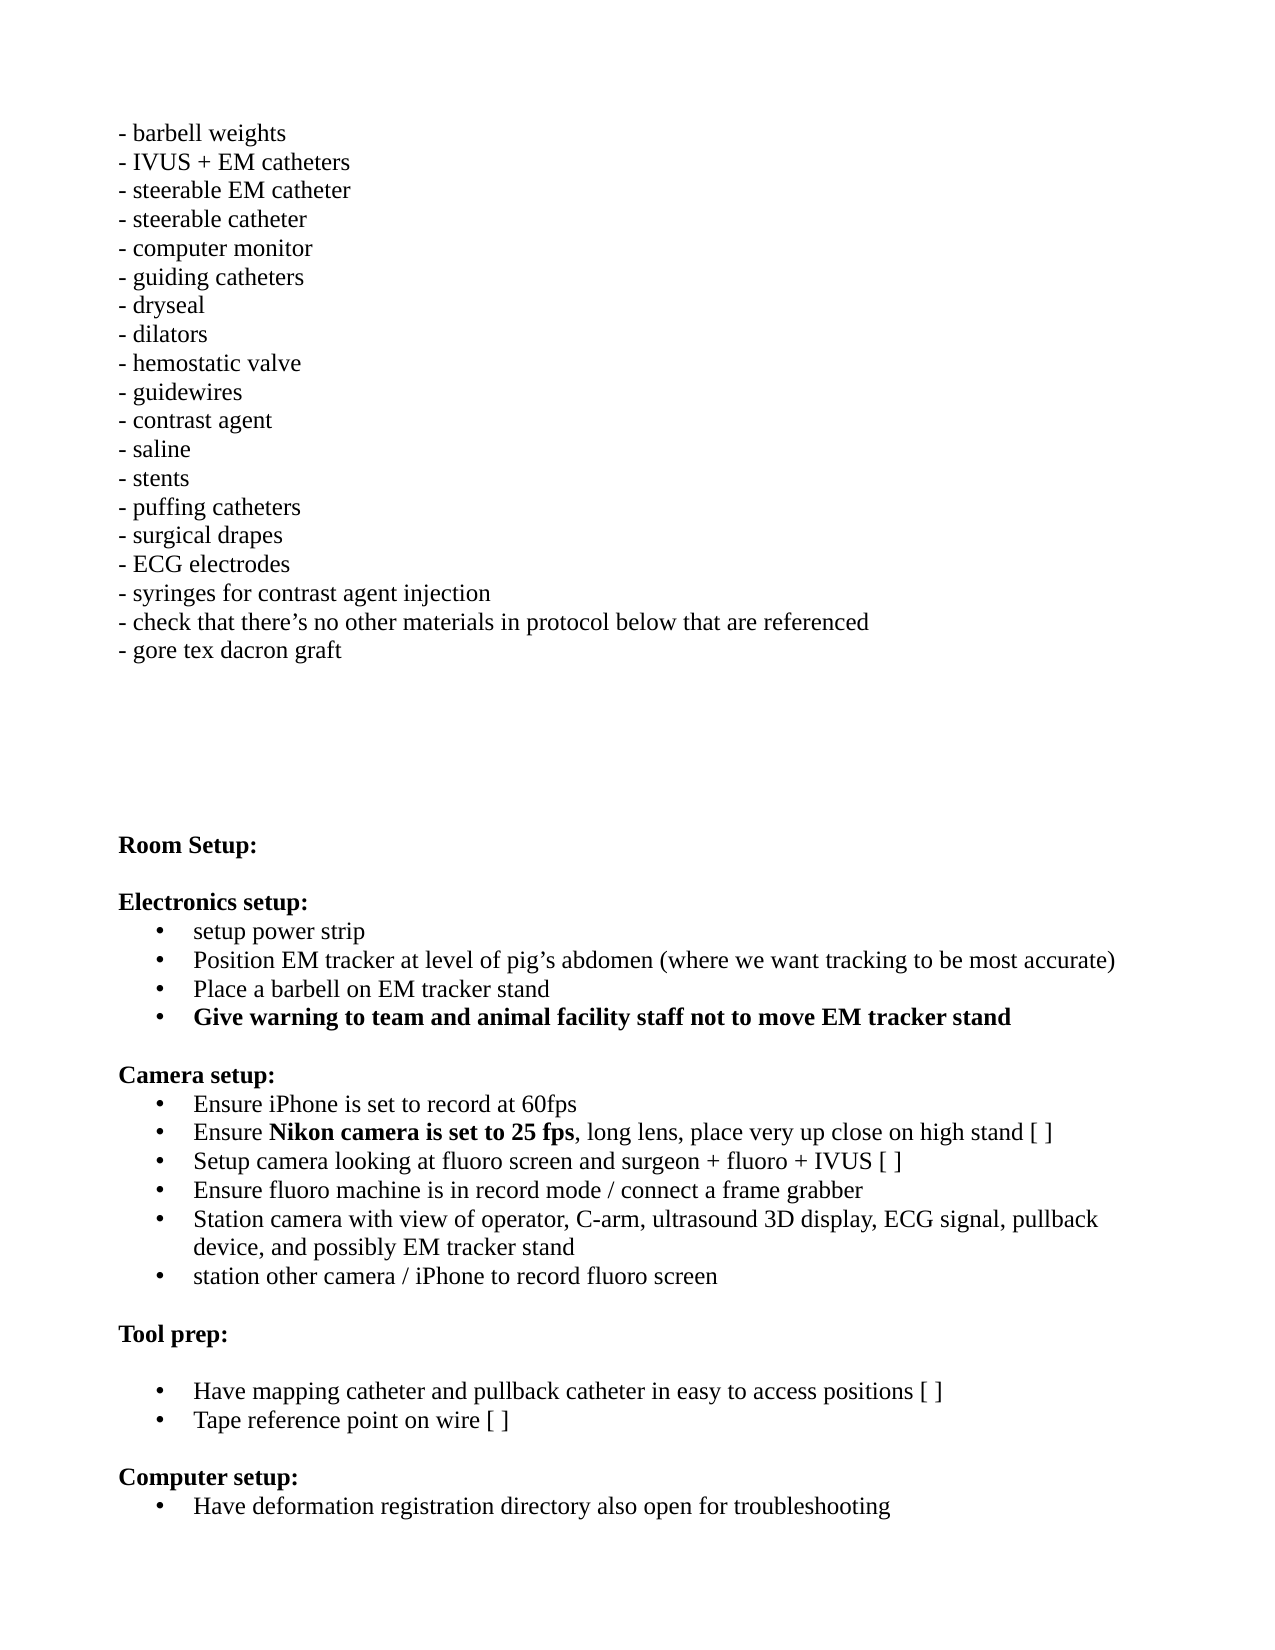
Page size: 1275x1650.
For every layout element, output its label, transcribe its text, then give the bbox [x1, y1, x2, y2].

text - ECG electrodes [118, 549, 1157, 578]
list Position EM tracker at level of pig’s abdomen (where we want tracking to be most accurate) [156, 945, 1157, 974]
text - check that there’s no other materials in protocol below that are referenced [118, 607, 1157, 636]
text - barbell weights [118, 118, 1157, 147]
text Room Setup: [118, 830, 1157, 859]
text - dryseal [118, 291, 1157, 319]
text - puffing catheters [118, 492, 1157, 521]
list Tape reference point on wire [ ] [156, 1405, 1157, 1434]
text - gore tex dacron graft [118, 636, 1157, 664]
list Have deformation registration directory also open for troubleshooting [156, 1491, 1157, 1520]
list Ensure iPhone is set to record at 60fps [156, 1089, 1157, 1117]
list Have mapping catheter and pullback catheter in easy to access positions [ ] [156, 1376, 1157, 1405]
text - guiding catheters [118, 262, 1157, 291]
text - hemostatic valve [118, 348, 1157, 377]
text - computer monitor [118, 233, 1157, 262]
list Ensure fluoro machine is in record mode / connect a frame grabber [156, 1175, 1157, 1204]
list Station camera with view of operator, C-arm, ultrasound 3D display, ECG signal, pullback device, and possibly EM tracker stand [156, 1204, 1157, 1261]
text - steerable EM catheter [118, 176, 1157, 204]
text - contrast agent [118, 406, 1157, 434]
text - surgical drapes [118, 521, 1157, 549]
text - stents [118, 463, 1157, 492]
list Give warning to team and animal facility staff not to move EM tracker stand [156, 1002, 1157, 1031]
text Camera setup: [118, 1060, 1157, 1089]
list setup power strip [156, 916, 1157, 945]
text - saline [118, 434, 1157, 463]
text Electronics setup: [118, 887, 1157, 916]
text - steerable catheter [118, 204, 1157, 233]
text Tool prep: [118, 1319, 1157, 1347]
list Setup camera looking at fluoro screen and surgeon + fluoro + IVUS [ ] [156, 1146, 1157, 1175]
text - guidewires [118, 377, 1157, 406]
text - dilators [118, 319, 1157, 348]
text - syringes for contrast agent injection [118, 578, 1157, 607]
list Ensure Nikon camera is set to 25 fps, long lens, place very up close on high stand [ ] [156, 1117, 1157, 1146]
list station other camera / iPhone to record fluoro screen [156, 1261, 1157, 1290]
list Place a barbell on EM tracker stand [156, 974, 1157, 1002]
text - IVUS + EM catheters [118, 147, 1157, 176]
text Computer setup: [118, 1462, 1157, 1491]
